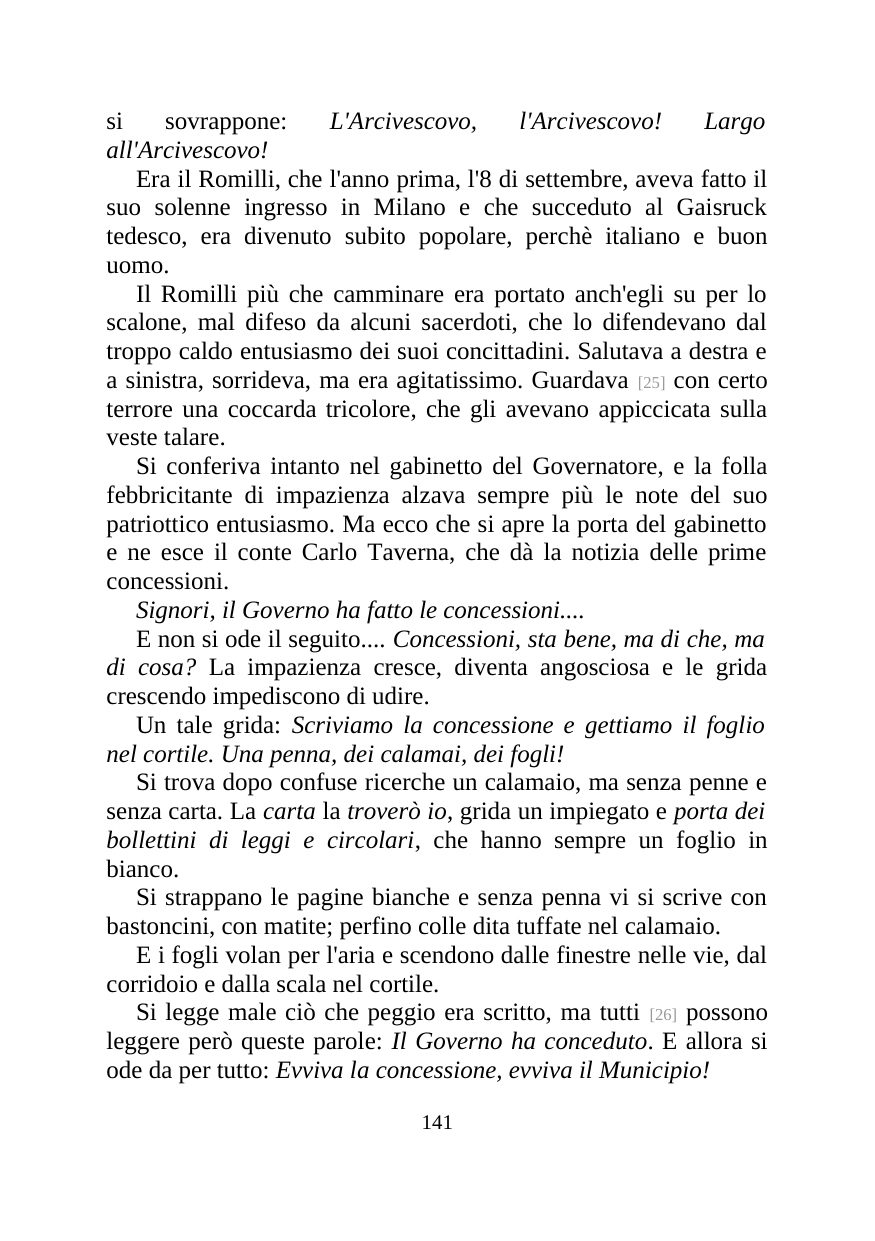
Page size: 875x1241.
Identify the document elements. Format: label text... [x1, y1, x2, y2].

text Un tale grida: Scriviamo la concessione e gettiamo il foglio nel cortile. Una penna, dei calamai, dei fogli! [106, 710, 768, 767]
text Signori, il Governo ha fatto le concessioni.... [106, 595, 768, 624]
text Si strappano le pagine bianche e senza penna vi si scrive con bastoncini, con matite; perfino colle dita tuffate nel calamaio. [106, 882, 768, 940]
text si sovrappone: L'Arcivescovo, l'Arcivescovo! Largo all'Arcivescovo! [106, 106, 768, 164]
text Si legge male ciò che peggio era scritto, ma tutti [26] possono leggere però queste parole: Il Governo ha conceduto. E allora si ode da per tutto: Evviva la concessione, evviva il Municipio! [106, 997, 768, 1084]
text E non si ode il seguito.... Concessioni, sta bene, ma di che, ma di cosa? La impazienza cresce, diventa angosciosa e le grida crescendo impediscono di udire. [106, 624, 768, 710]
text Si conferiva intanto nel gabinetto del Governatore, e la folla febbricitante di impazienza alzava sempre più le note del suo patriottico entusiasmo. Ma ecco che si apre la porta del gabinetto e ne esce il conte Carlo Taverna, che dà la notizia delle prime concessioni. [106, 451, 768, 595]
text Era il Romilli, che l'anno prima, l'8 di settembre, aveva fatto il suo solenne ingresso in Milano e che succeduto al Gaisruck tedesco, era divenuto subito popolare, perchè italiano e buon uomo. [106, 164, 768, 279]
text Il Romilli più che camminare era portato anch'egli su per lo scalone, mal difeso da alcuni sacerdoti, che lo difendevano dal troppo caldo entusiasmo dei suoi concittadini. Salutava a destra e a sinistra, sorrideva, ma era agitatissimo. Guardava [25] con certo terrore una coccarda tricolore, che gli avevano appiccicata sulla veste talare. [106, 279, 768, 451]
text Si trova dopo confuse ricerche un calamaio, ma senza penne e senza carta. La carta la troverò io, grida un impiegato e porta dei bollettini di leggi e circolari, che hanno sempre un foglio in bianco. [106, 767, 768, 882]
text E i fogli volan per l'aria e scendono dalle finestre nelle vie, dal corridoio e dalla scala nel cortile. [106, 940, 768, 997]
